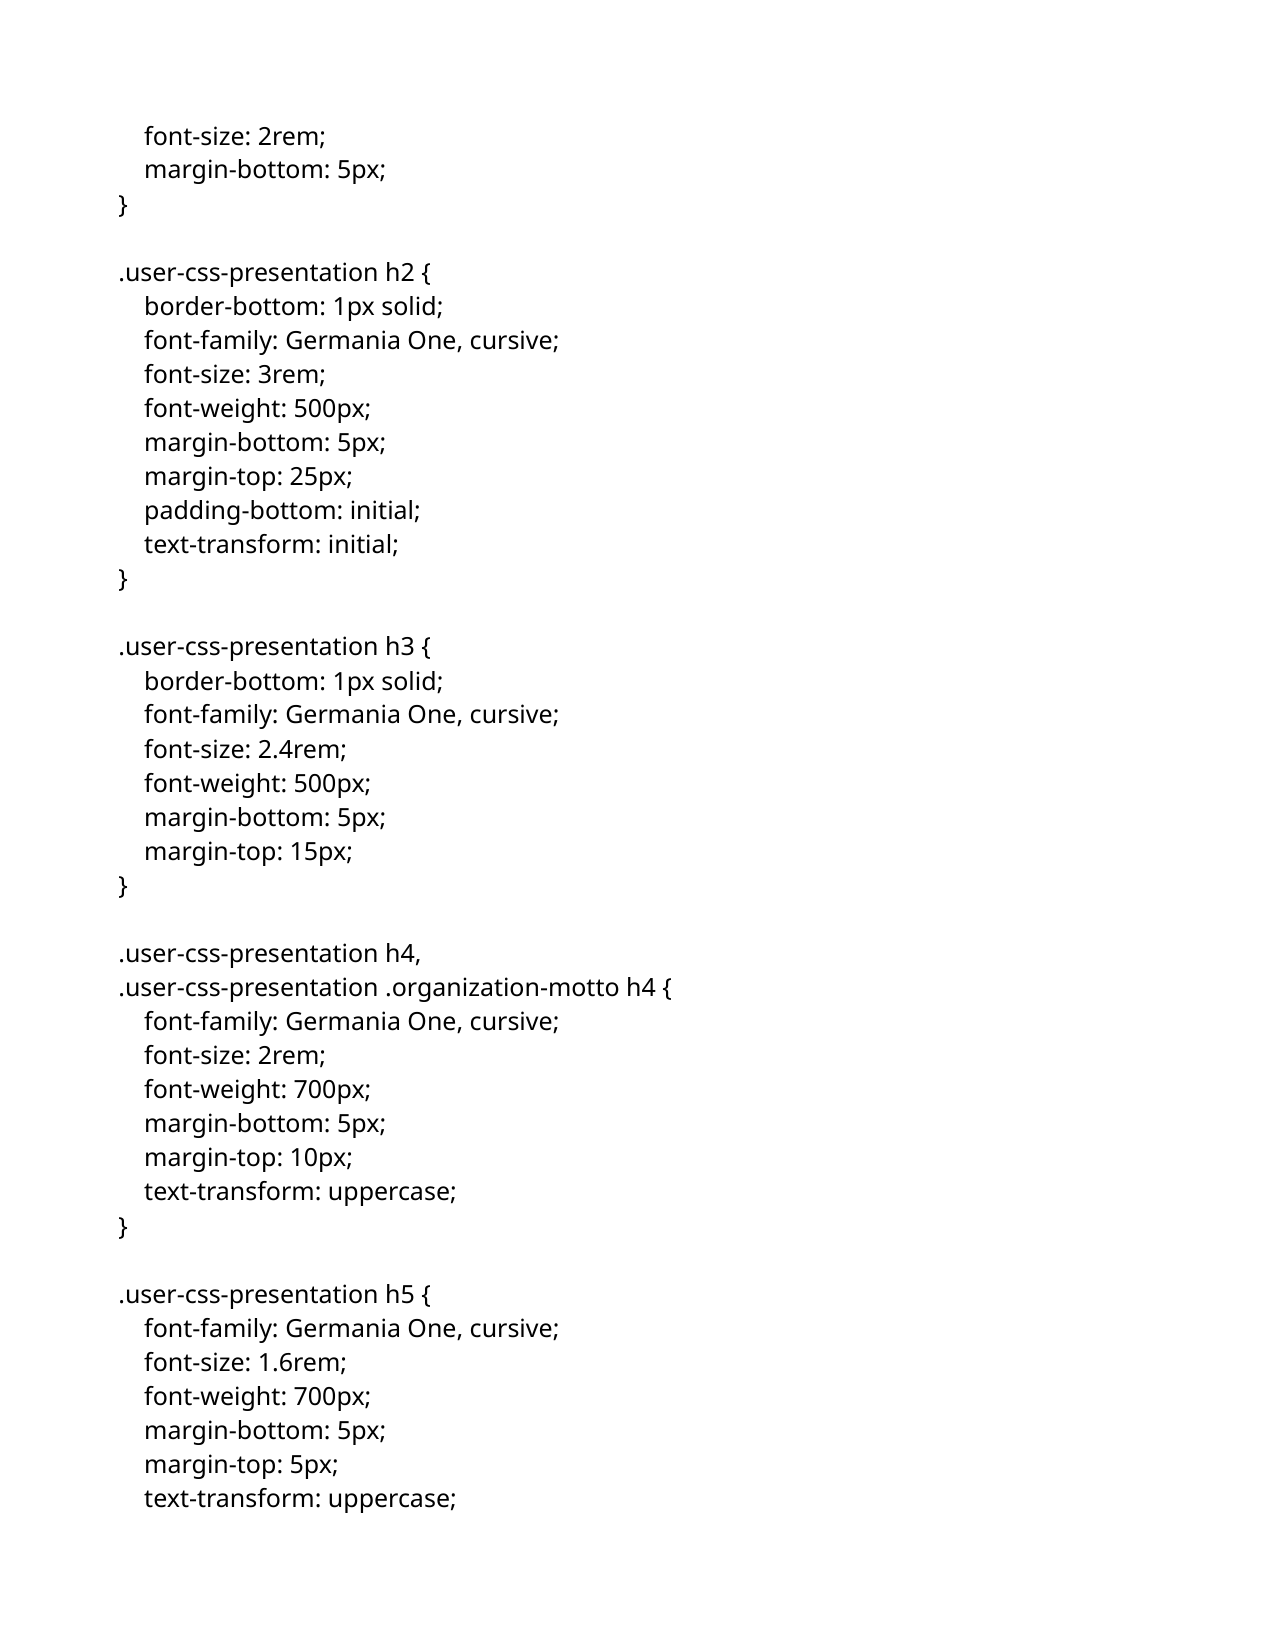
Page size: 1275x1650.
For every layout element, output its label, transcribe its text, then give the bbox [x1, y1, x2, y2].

text font-size: 2rem; [118, 118, 1157, 152]
text .user-css-presentation h2 { [118, 254, 1157, 288]
text margin-bottom: 5px; [118, 152, 1157, 186]
text } [118, 1208, 1157, 1242]
text font-weight: 700px; [118, 1378, 1157, 1412]
text margin-top: 25px; [118, 459, 1157, 493]
text margin-bottom: 5px; [118, 799, 1157, 833]
text font-family: Germania One, cursive; [118, 322, 1157, 357]
text } [118, 867, 1157, 902]
text font-size: 1.6rem; [118, 1344, 1157, 1378]
text font-weight: 500px; [118, 391, 1157, 425]
text margin-top: 15px; [118, 833, 1157, 867]
text .user-css-presentation h3 { [118, 629, 1157, 663]
text font-family: Germania One, cursive; [118, 1310, 1157, 1344]
text font-family: Germania One, cursive; [118, 697, 1157, 731]
text margin-bottom: 5px; [118, 1412, 1157, 1447]
text border-bottom: 1px solid; [118, 663, 1157, 697]
text font-family: Germania One, cursive; [118, 1004, 1157, 1038]
text padding-bottom: initial; [118, 493, 1157, 527]
text } [118, 186, 1157, 220]
text margin-bottom: 5px; [118, 425, 1157, 459]
text margin-top: 10px; [118, 1140, 1157, 1174]
text .user-css-presentation .organization-motto h4 { [118, 970, 1157, 1004]
text margin-top: 5px; [118, 1447, 1157, 1481]
text margin-bottom: 5px; [118, 1106, 1157, 1140]
text text-transform: uppercase; [118, 1481, 1157, 1515]
text font-size: 3rem; [118, 357, 1157, 391]
text text-transform: initial; [118, 527, 1157, 561]
text } [118, 561, 1157, 595]
text .user-css-presentation h5 { [118, 1276, 1157, 1310]
text font-weight: 500px; [118, 765, 1157, 799]
text font-size: 2rem; [118, 1038, 1157, 1072]
text .user-css-presentation h4, [118, 936, 1157, 970]
text font-size: 2.4rem; [118, 731, 1157, 765]
text border-bottom: 1px solid; [118, 288, 1157, 322]
text font-weight: 700px; [118, 1072, 1157, 1106]
text text-transform: uppercase; [118, 1174, 1157, 1208]
